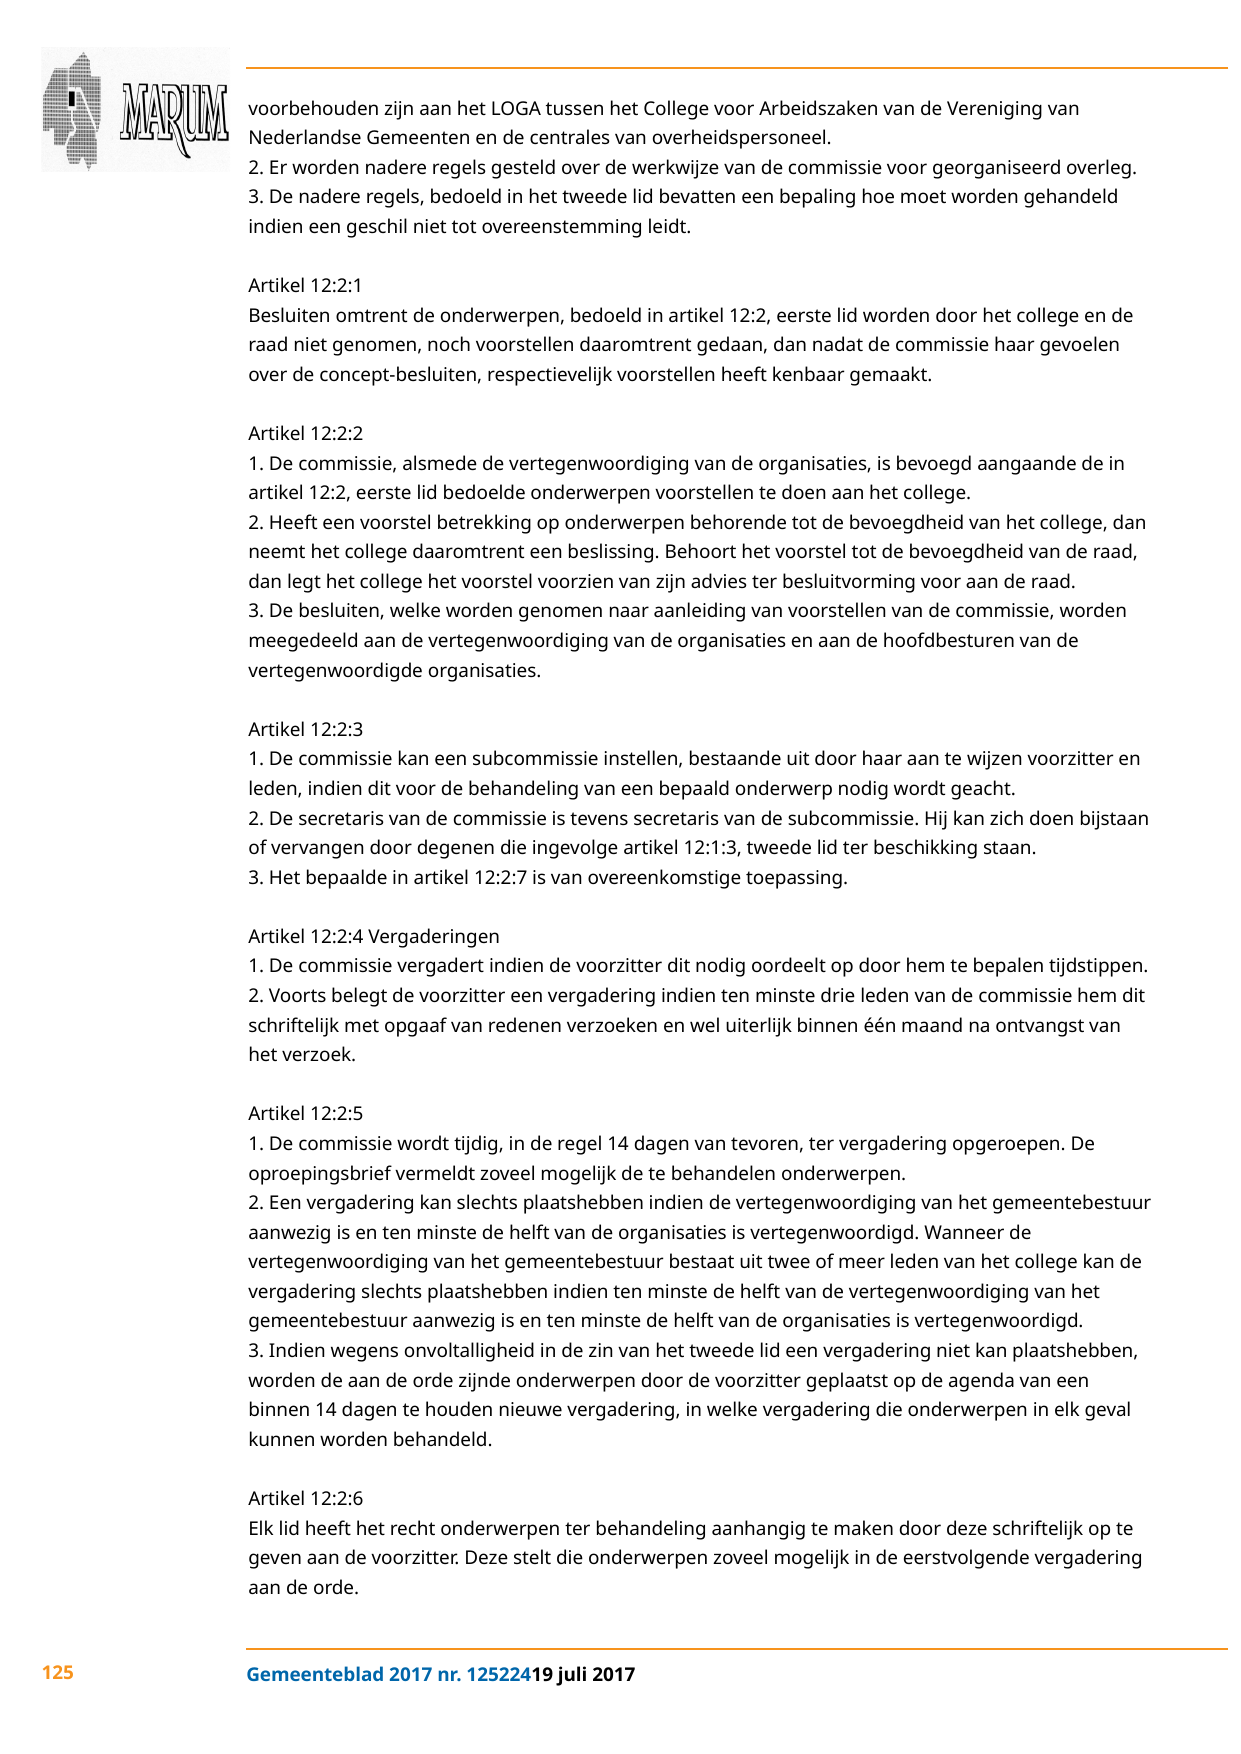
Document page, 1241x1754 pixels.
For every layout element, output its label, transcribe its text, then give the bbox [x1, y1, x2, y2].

text 2. Een vergadering kan slechts plaatshebben indien de vertegenwoordiging van het gemeentebestuur aanwezig is en ten minste de helft van de organisaties is vertegenwoordigd. Wanneer de vertegenwoordiging van het gemeentebestuur bestaat uit twee of meer leden van het college kan de vergadering slechts plaatshebben indien ten minste de helft van de vertegenwoordiging van het gemeentebestuur aanwezig is en ten minste de helft van de organisaties is vertegenwoordigd. [248, 1189, 1152, 1333]
text 3. De besluiten, welke worden genomen naar aanleiding van voorstellen van de commissie, worden meegedeeld aan de vertegenwoordiging van de organisaties en aan de hoofdbesturen van de vertegenwoordigde organisaties. [248, 598, 1152, 683]
text voorbehouden zijn aan het LOGA tussen het College voor Arbeidszaken van de Vereniging van Nederlandse Gemeenten en de centrales van overheidspersoneel. [248, 95, 1152, 150]
text Besluiten omtrent de onderwerpen, bedoeld in artikel 12:2, eerste lid worden door het college en de raad niet genomen, noch voorstellen daaromtrent gedaan, dan nadat de commissie haar gevoelen over de concept-besluiten, respectievelijk voorstellen heeft kenbaar gemaakt. [248, 302, 1152, 387]
text 1. De commissie kan een subcommissie instellen, bestaande uit door haar aan te wijzen voorzitter en leden, indien dit voor de behandeling van een bepaald onderwerp nodig wordt geacht. [248, 746, 1152, 801]
text 2. Er worden nadere regels gesteld over de werkwijze van de commissie voor georganiseerd overleg. [248, 154, 1152, 180]
text Artikel 12:2:4 Vergaderingen [248, 923, 1152, 949]
text 2. De secretaris van de commissie is tevens secretaris van de subcommissie. Hij kan zich doen bijstaan of vervangen door degenen die ingevolge artikel 12:1:3, tweede lid ter beschikking staan. [248, 805, 1152, 860]
text 2. Voorts belegt de voorzitter een vergadering indien ten minste drie leden van de commissie hem dit schriftelijk met opgaaf van redenen verzoeken en wel uiterlijk binnen één maand na ontvangst van het verzoek. [248, 982, 1152, 1067]
text 3. De nadere regels, bedoeld in het tweede lid bevatten een bepaling hoe moet worden gehandeld indien een geschil niet tot overeenstemming leidt. [248, 183, 1152, 239]
text 1. De commissie vergadert indien de voorzitter dit nodig oordeelt op door hem te bepalen tijdstippen. [248, 953, 1152, 978]
text 1. De commissie wordt tijdig, in de regel 14 dagen van tevoren, ter vergadering opgeroepen. De oproepingsbrief vermeldt zoveel mogelijk de te behandelen onderwerpen. [248, 1130, 1152, 1186]
text 2. Heeft een voorstel betrekking op onderwerpen behorende tot de bevoegdheid van het college, dan neemt het college daaromtrent een beslissing. Behoort het voorstel tot de bevoegdheid van de raad, dan legt het college het voorstel voorzien van zijn advies ter besluitvorming voor aan de raad. [248, 509, 1152, 594]
text 3. Indien wegens onvoltalligheid in de zin van het tweede lid een vergadering niet kan plaatshebben, worden de aan de orde zijnde onderwerpen door de voorzitter geplaatst op de agenda van een binnen 14 dagen te houden nieuwe vergadering, in welke vergadering die onderwerpen in elk geval kunnen worden behandeld. [248, 1337, 1152, 1452]
text Artikel 12:2:3 [248, 716, 1152, 742]
text 1. De commissie, alsmede de vertegenwoordiging van de organisaties, is bevoegd aangaande de in artikel 12:2, eerste lid bedoelde onderwerpen voorstellen te doen aan het college. [248, 450, 1152, 505]
text Artikel 12:2:1 [248, 272, 1152, 298]
text Artikel 12:2:2 [248, 420, 1152, 446]
text Artikel 12:2:6 [248, 1485, 1152, 1511]
picture [41, 47, 231, 172]
text Artikel 12:2:5 [248, 1101, 1152, 1126]
text 3. Het bepaalde in artikel 12:2:7 is van overeenkomstige toepassing. [248, 864, 1152, 890]
text Elk lid heeft het recht onderwerpen ter behandeling aanhangig te maken door deze schriftelijk op te geven aan de voorzitter. Deze stelt die onderwerpen zoveel mogelijk in de eerstvolgende vergadering aan de orde. [248, 1515, 1152, 1600]
